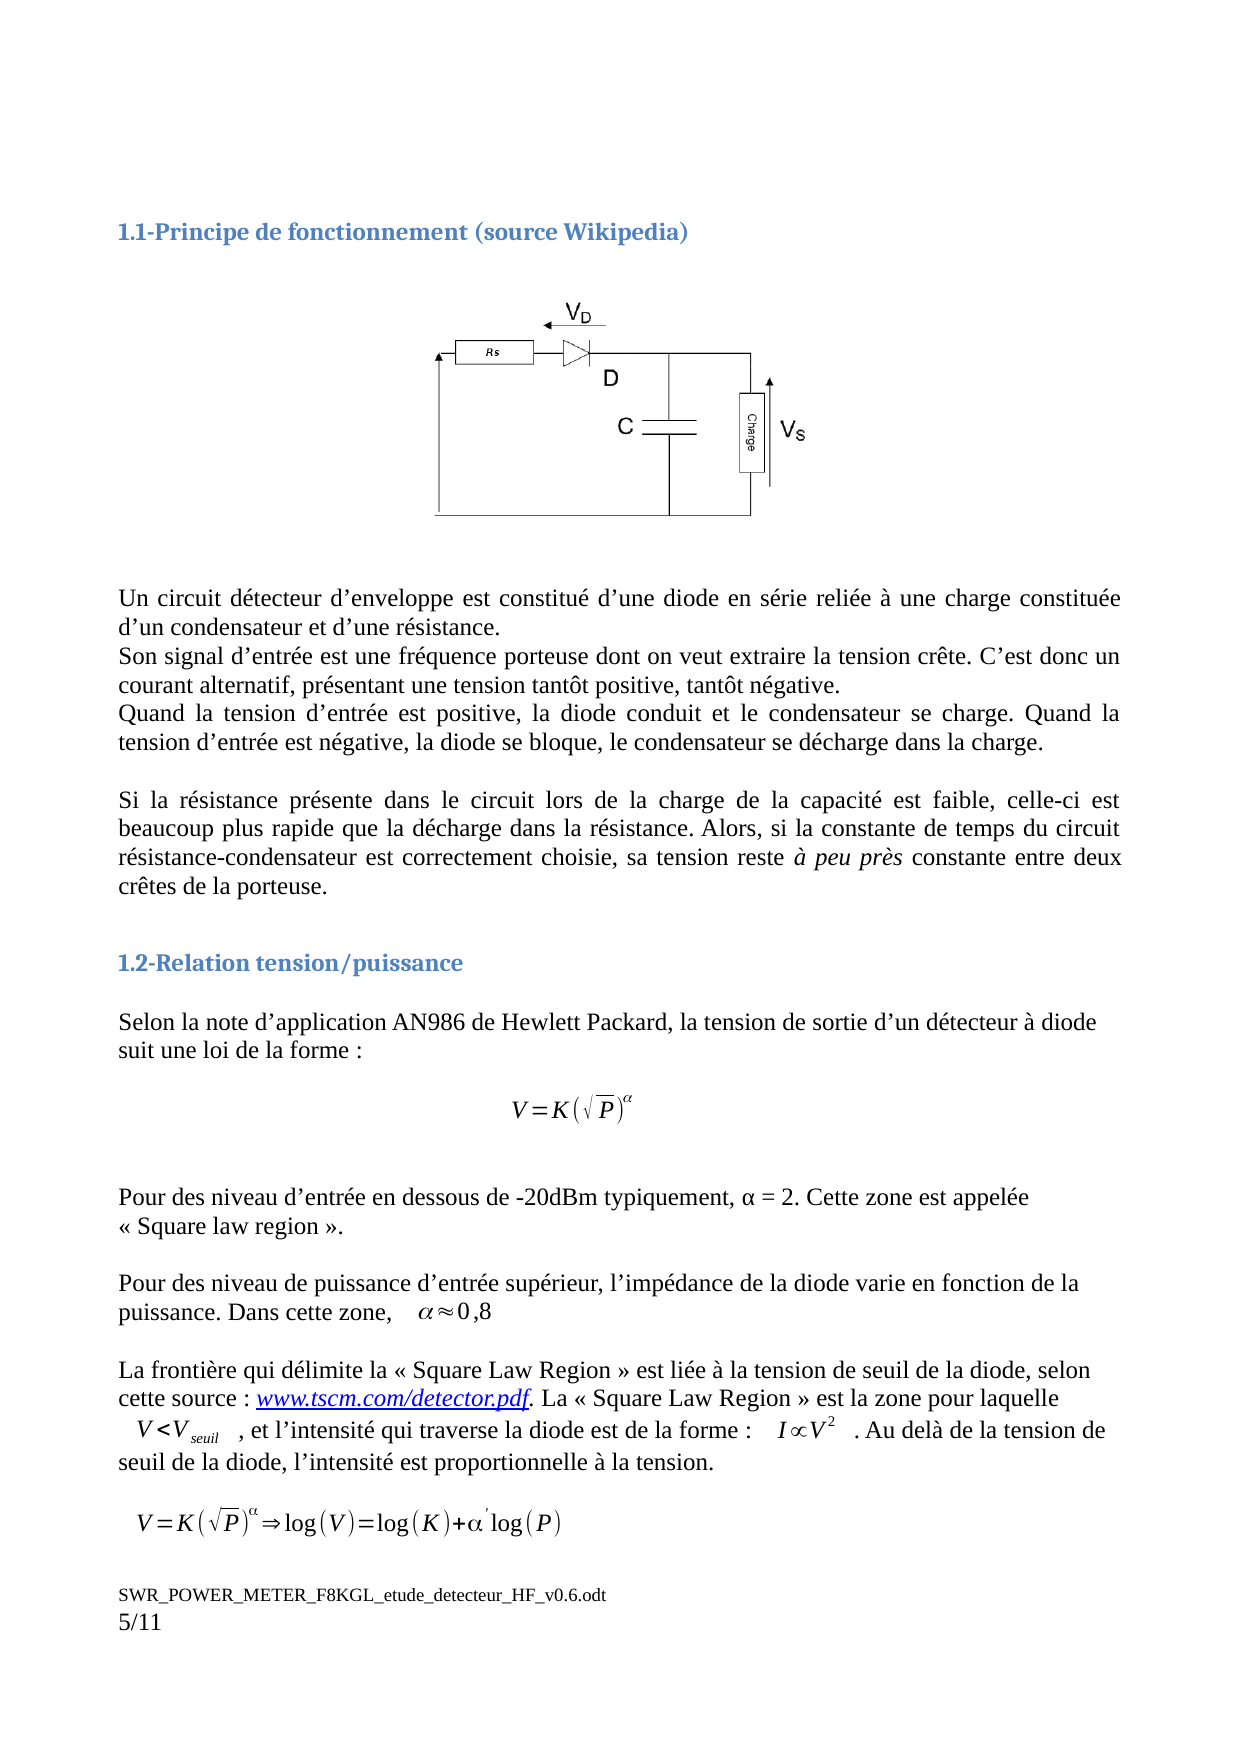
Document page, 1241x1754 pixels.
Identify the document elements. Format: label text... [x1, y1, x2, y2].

text Son signal d’entrée est une fréquence porteuse dont on veut extraire la tension crête. C’est donc un courant alternatif, présentant une tension tantôt positive, tantôt négative. [118, 641, 1122, 698]
text Un circuit détecteur d’enveloppe est constitué d’une diode en série reliée à une charge constituée d’un condensateur et d’une résistance. [118, 583, 1122, 641]
text La frontière qui délimite la « Square Law Region » est liée à la tension de seuil de la diode, selon cette source : www.tscm.com/detector.pdf. La « Square Law Region » est la zone pour laquelle , et l’intensité qui traverse la diode est de la forme : . Au delà de la tension de seuil de la diode, l’intensité est proportionnelle à la tension. [118, 1355, 1122, 1476]
subtitle 1.1-Principe de fonctionnement (source Wikipedia) [118, 218, 1122, 246]
picture [434, 296, 806, 516]
text Selon la note d’application AN986 de Hewlett Packard, la tension de sortie d’un détecteur à diode suit une loi de la forme : [118, 1007, 1122, 1064]
text Pour des niveau d’entrée en dessous de -20dBm typiquement, α = 2. Cette zone est appelée « Square law region ». [118, 1182, 1122, 1240]
subtitle 1.2-Relation tension/puissance [118, 949, 1122, 978]
text Si la résistance présente dans le circuit lors de la charge de la capacité est faible, celle-ci est beaucoup plus rapide que la décharge dans la résistance. Alors, si la constante de temps du circuit résistance-condensateur est correctement choisie, sa tension reste à peu près constante entre deux crêtes de la porteuse. [118, 785, 1122, 900]
text Pour des niveau de puissance d’entrée supérieur, l’impédance de la diode varie en fonction de la puissance. Dans cette zone, [118, 1268, 1122, 1326]
text Quand la tension d’entrée est positive, la diode conduit et le condensateur se charge. Quand la tension d’entrée est négative, la diode se bloque, le condensateur se décharge dans la charge. [118, 698, 1122, 756]
